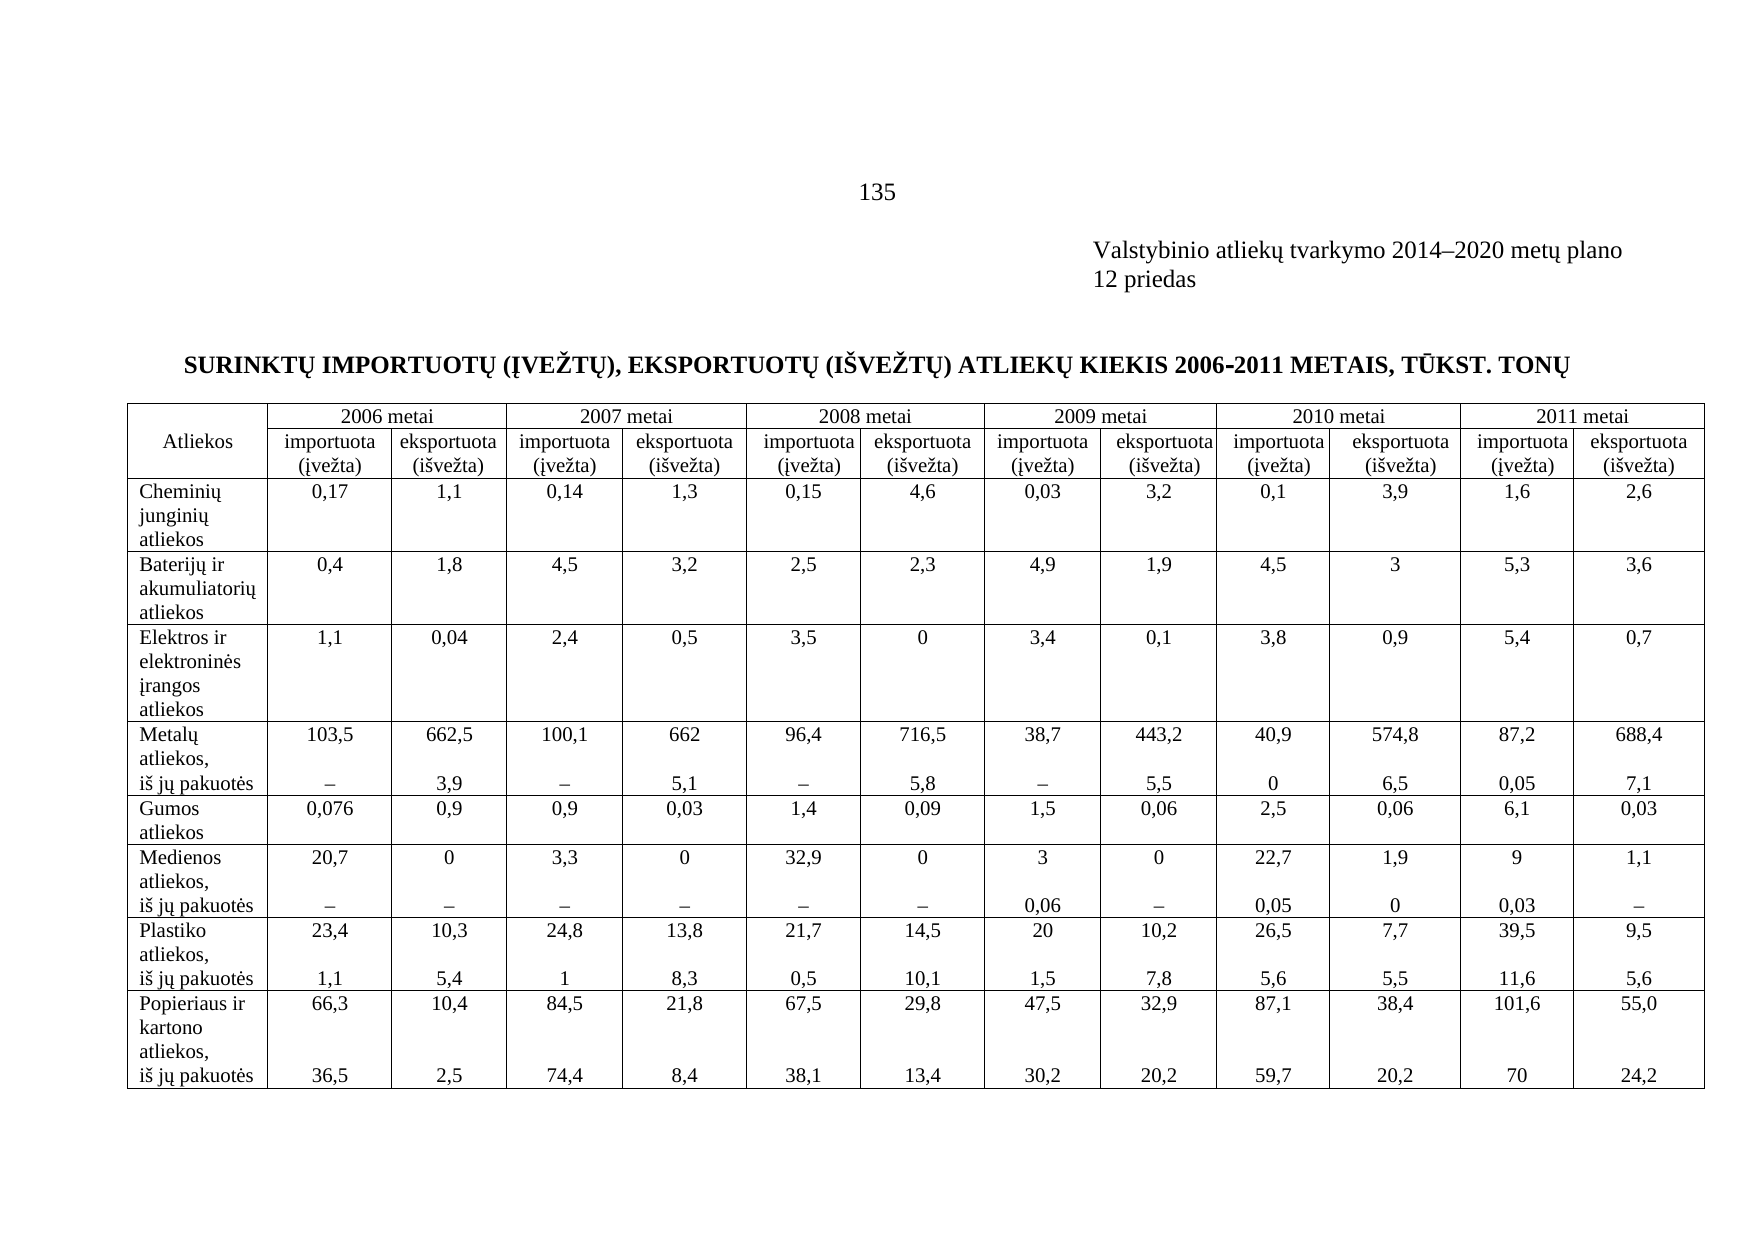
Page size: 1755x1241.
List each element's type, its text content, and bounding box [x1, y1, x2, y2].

table_cell 0,1 [1101, 625, 1216, 721]
table_cell 0,9 [507, 796, 622, 844]
table_cell 0,06 [1101, 796, 1216, 844]
table_cell 21,8 8,4 [623, 991, 746, 1087]
table_cell 3,3 – [507, 845, 622, 917]
table_cell 0 [861, 625, 984, 721]
table_cell 47,5 30,2 [985, 991, 1100, 1087]
table_cell 0,03 [985, 479, 1100, 551]
table_cell 0 – [623, 845, 746, 917]
table_cell 67,5 38,1 [747, 991, 860, 1087]
table_cell importuota (įvežta) [747, 429, 860, 477]
table_cell 3,5 [747, 625, 860, 721]
table_cell 3,4 [985, 625, 1100, 721]
table_cell 101,6 70 [1461, 991, 1573, 1087]
table_cell 0,14 [507, 479, 622, 551]
table_cell 1,8 [392, 552, 506, 624]
table_cell 4,5 [507, 552, 622, 624]
table_cell 2,5 [1217, 796, 1329, 844]
table_cell 2,6 [1574, 479, 1704, 551]
table_cell importuota (įvežta) [985, 429, 1100, 477]
table_cell importuota (įvežta) [1217, 429, 1329, 477]
table_cell 84,5 74,4 [507, 991, 622, 1087]
table_cell Gumos atliekos [128, 796, 267, 844]
table_cell 2,3 [861, 552, 984, 624]
text surinktų IMPORTUOTŲ (įvežtų), eksportuotų (išvežtų) atliekų kiekis 20062011 mETAIS, TŪKST. TONŲ [118, 350, 1636, 379]
table_cell 0 – [861, 845, 984, 917]
table_cell 96,4 – [747, 722, 860, 794]
table_header 2008 metai [747, 404, 984, 428]
table_cell 20,7 – [268, 845, 391, 917]
table_cell Metalų atliekos, iš jų pakuotės [128, 722, 267, 794]
table_header Atliekos [128, 404, 267, 477]
table_cell 40,9 0 [1217, 722, 1329, 794]
table_cell 4,9 [985, 552, 1100, 624]
table_cell 0,04 [392, 625, 506, 721]
table_cell 32,9 20,2 [1101, 991, 1216, 1087]
table_cell 662 5,1 [623, 722, 746, 794]
table_cell Cheminių junginių atliekos [128, 479, 267, 551]
table_cell importuota (įvežta) [1461, 429, 1573, 477]
table_cell 29,8 13,4 [861, 991, 984, 1087]
table_cell 39,5 11,6 [1461, 918, 1573, 990]
table_cell 5,3 [1461, 552, 1573, 624]
table_cell 87,2 0,05 [1461, 722, 1573, 794]
table_cell 3 [1330, 552, 1460, 624]
table_cell 0,076 [268, 796, 391, 844]
table_cell 0,15 [747, 479, 860, 551]
table_cell 0 – [1101, 845, 1216, 917]
table_cell eksportuota (išvežta) [392, 429, 506, 477]
table_cell Elektros ir elektroninės įrangos atliekos [128, 625, 267, 721]
table_cell 21,7 0,5 [747, 918, 860, 990]
table_header 2011 metai [1461, 404, 1704, 428]
table_header 2006 metai [268, 404, 506, 428]
table_cell 9,5 5,6 [1574, 918, 1704, 990]
table_cell 0,17 [268, 479, 391, 551]
table_cell 0,03 [623, 796, 746, 844]
table_cell 662,5 3,9 [392, 722, 506, 794]
table_cell 3,2 [623, 552, 746, 624]
table_cell 0,9 [1330, 625, 1460, 721]
table_cell 14,5 10,1 [861, 918, 984, 990]
table_cell Popieriaus ir kartono atliekos, iš jų pakuotės [128, 991, 267, 1087]
table_cell 32,9 – [747, 845, 860, 917]
table_cell importuota (įvežta) [268, 429, 391, 477]
table_cell 3,2 [1101, 479, 1216, 551]
table_cell eksportuota (išvežta) [861, 429, 984, 477]
table_cell 38,7 – [985, 722, 1100, 794]
table_cell 22,7 0,05 [1217, 845, 1329, 917]
table_cell eksportuota (išvežta) [1330, 429, 1460, 477]
table_cell 0,5 [623, 625, 746, 721]
table_cell 66,3 36,5 [268, 991, 391, 1087]
table_cell 1,3 [623, 479, 746, 551]
table_cell 1,4 [747, 796, 860, 844]
table_cell 7,7 5,5 [1330, 918, 1460, 990]
table_cell 10,4 2,5 [392, 991, 506, 1087]
table_cell Plastiko atliekos, iš jų pakuotės [128, 918, 267, 990]
table_cell 2,4 [507, 625, 622, 721]
table_cell 1,6 [1461, 479, 1573, 551]
table_cell 4,6 [861, 479, 984, 551]
table_cell 23,4 1,1 [268, 918, 391, 990]
table_cell 10,2 7,8 [1101, 918, 1216, 990]
table_cell 0,03 [1574, 796, 1704, 844]
table_cell importuota (įvežta) [507, 429, 622, 477]
table_cell 38,4 20,2 [1330, 991, 1460, 1087]
table_cell 1,9 0 [1330, 845, 1460, 917]
table_cell eksportuota (išvežta) [1101, 429, 1216, 477]
table_cell 0,4 [268, 552, 391, 624]
table_cell 13,8 8,3 [623, 918, 746, 990]
table_cell 26,5 5,6 [1217, 918, 1329, 990]
text Valstybinio atliekų tvarkymo 2014–2020 metų plano 12 priedas [1093, 235, 1636, 293]
table_header 2009 metai [985, 404, 1216, 428]
table_cell 55,0 24,2 [1574, 991, 1704, 1087]
table_cell 3,6 [1574, 552, 1704, 624]
table_cell 716,5 5,8 [861, 722, 984, 794]
table_cell 4,5 [1217, 552, 1329, 624]
table_cell 24,8 1 [507, 918, 622, 990]
table_cell 20 1,5 [985, 918, 1100, 990]
table_cell 0,06 [1330, 796, 1460, 844]
table_cell 0,09 [861, 796, 984, 844]
table_cell 574,8 6,5 [1330, 722, 1460, 794]
table_cell 100,1 – [507, 722, 622, 794]
table_cell 0,7 [1574, 625, 1704, 721]
table_cell 10,3 5,4 [392, 918, 506, 990]
table_cell 3 0,06 [985, 845, 1100, 917]
table_cell 103,5 – [268, 722, 391, 794]
table_header 2010 metai [1217, 404, 1460, 428]
table_cell 1,9 [1101, 552, 1216, 624]
table_cell 2,5 [747, 552, 860, 624]
table_cell 87,1 59,7 [1217, 991, 1329, 1087]
table_cell 0 – [392, 845, 506, 917]
table_cell eksportuota (išvežta) [1574, 429, 1704, 477]
table_cell 9 0,03 [1461, 845, 1573, 917]
table_cell 1,1 – [1574, 845, 1704, 917]
table_cell 3,9 [1330, 479, 1460, 551]
table_cell 0,9 [392, 796, 506, 844]
table_cell 1,1 [268, 625, 391, 721]
table_cell 1,1 [392, 479, 506, 551]
table_cell 443,2 5,5 [1101, 722, 1216, 794]
table_cell 5,4 [1461, 625, 1573, 721]
table_cell 1,5 [985, 796, 1100, 844]
table_cell eksportuota (išvežta) [623, 429, 746, 477]
table_cell 0,1 [1217, 479, 1329, 551]
table_cell 6,1 [1461, 796, 1573, 844]
table_cell 3,8 [1217, 625, 1329, 721]
table_cell Baterijų ir akumuliatorių atliekos [128, 552, 267, 624]
table_header 2007 metai [507, 404, 746, 428]
table_cell Medienos atliekos, iš jų pakuotės [128, 845, 267, 917]
table_cell 688,4 7,1 [1574, 722, 1704, 794]
